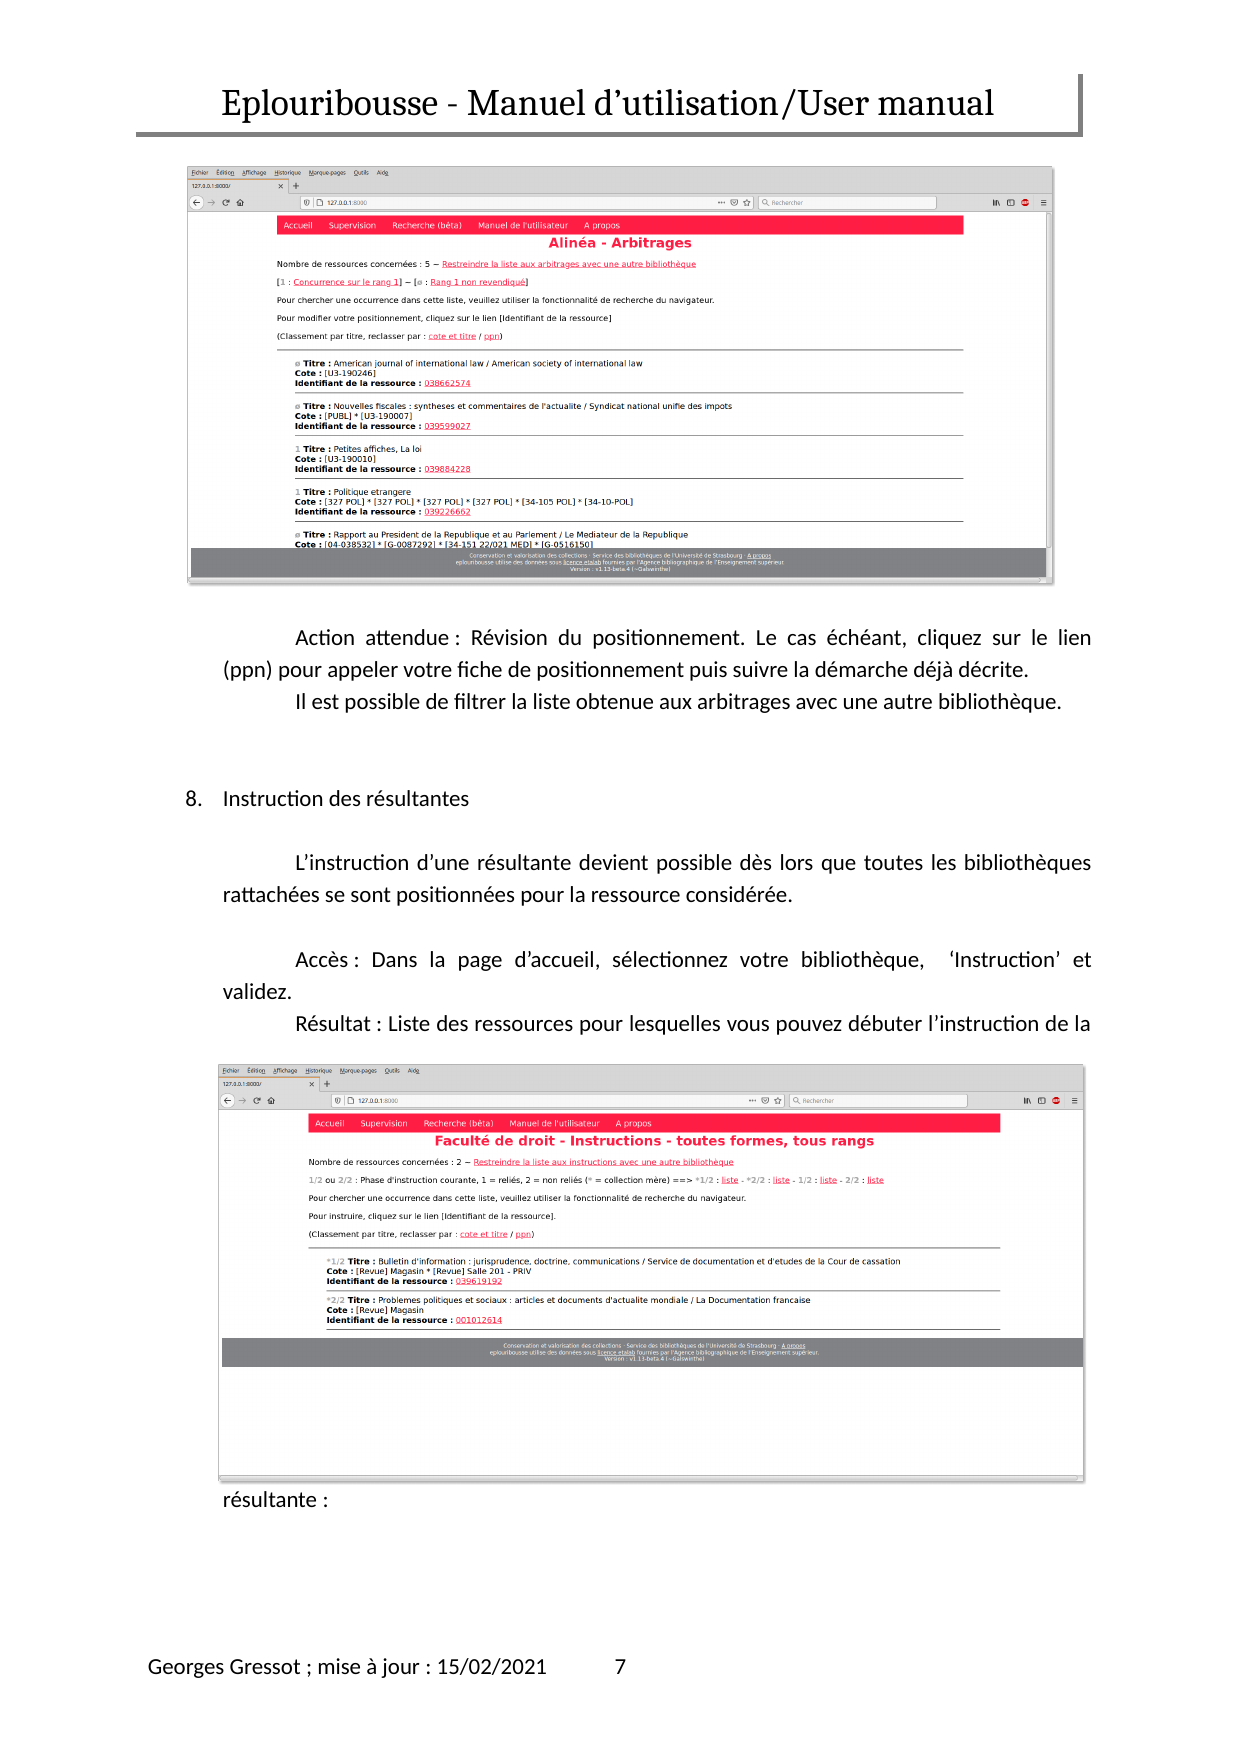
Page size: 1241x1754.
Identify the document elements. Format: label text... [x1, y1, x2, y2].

picture [216, 1062, 1087, 1485]
list Action attendue : Révision du positionnement. Le cas échéant, cliquez sur le lien (ppn) pour appeler votre fiche de positionnement puis suivre la démarche déjà décrite. [223, 623, 1093, 683]
list L’instruction d’une résultante devient possible dès lors que toutes les bibliothèques rattachées se sont positionnées pour la ressource considérée. [223, 848, 1093, 908]
picture [185, 164, 1055, 587]
list Résultat : Liste des ressources pour lesquelles vous pouvez débuter l’instruction de la résultante : [223, 1009, 1093, 1513]
list Instruction des résultantes [185, 784, 1093, 812]
list Il est possible de filtrer la liste obtenue aux arbitrages avec une autre bibliothèque. [223, 687, 1093, 715]
list Accès : Dans la page d’accueil, sélectionnez votre bibliothèque, ‘Instruction’ et validez. [223, 945, 1093, 1005]
